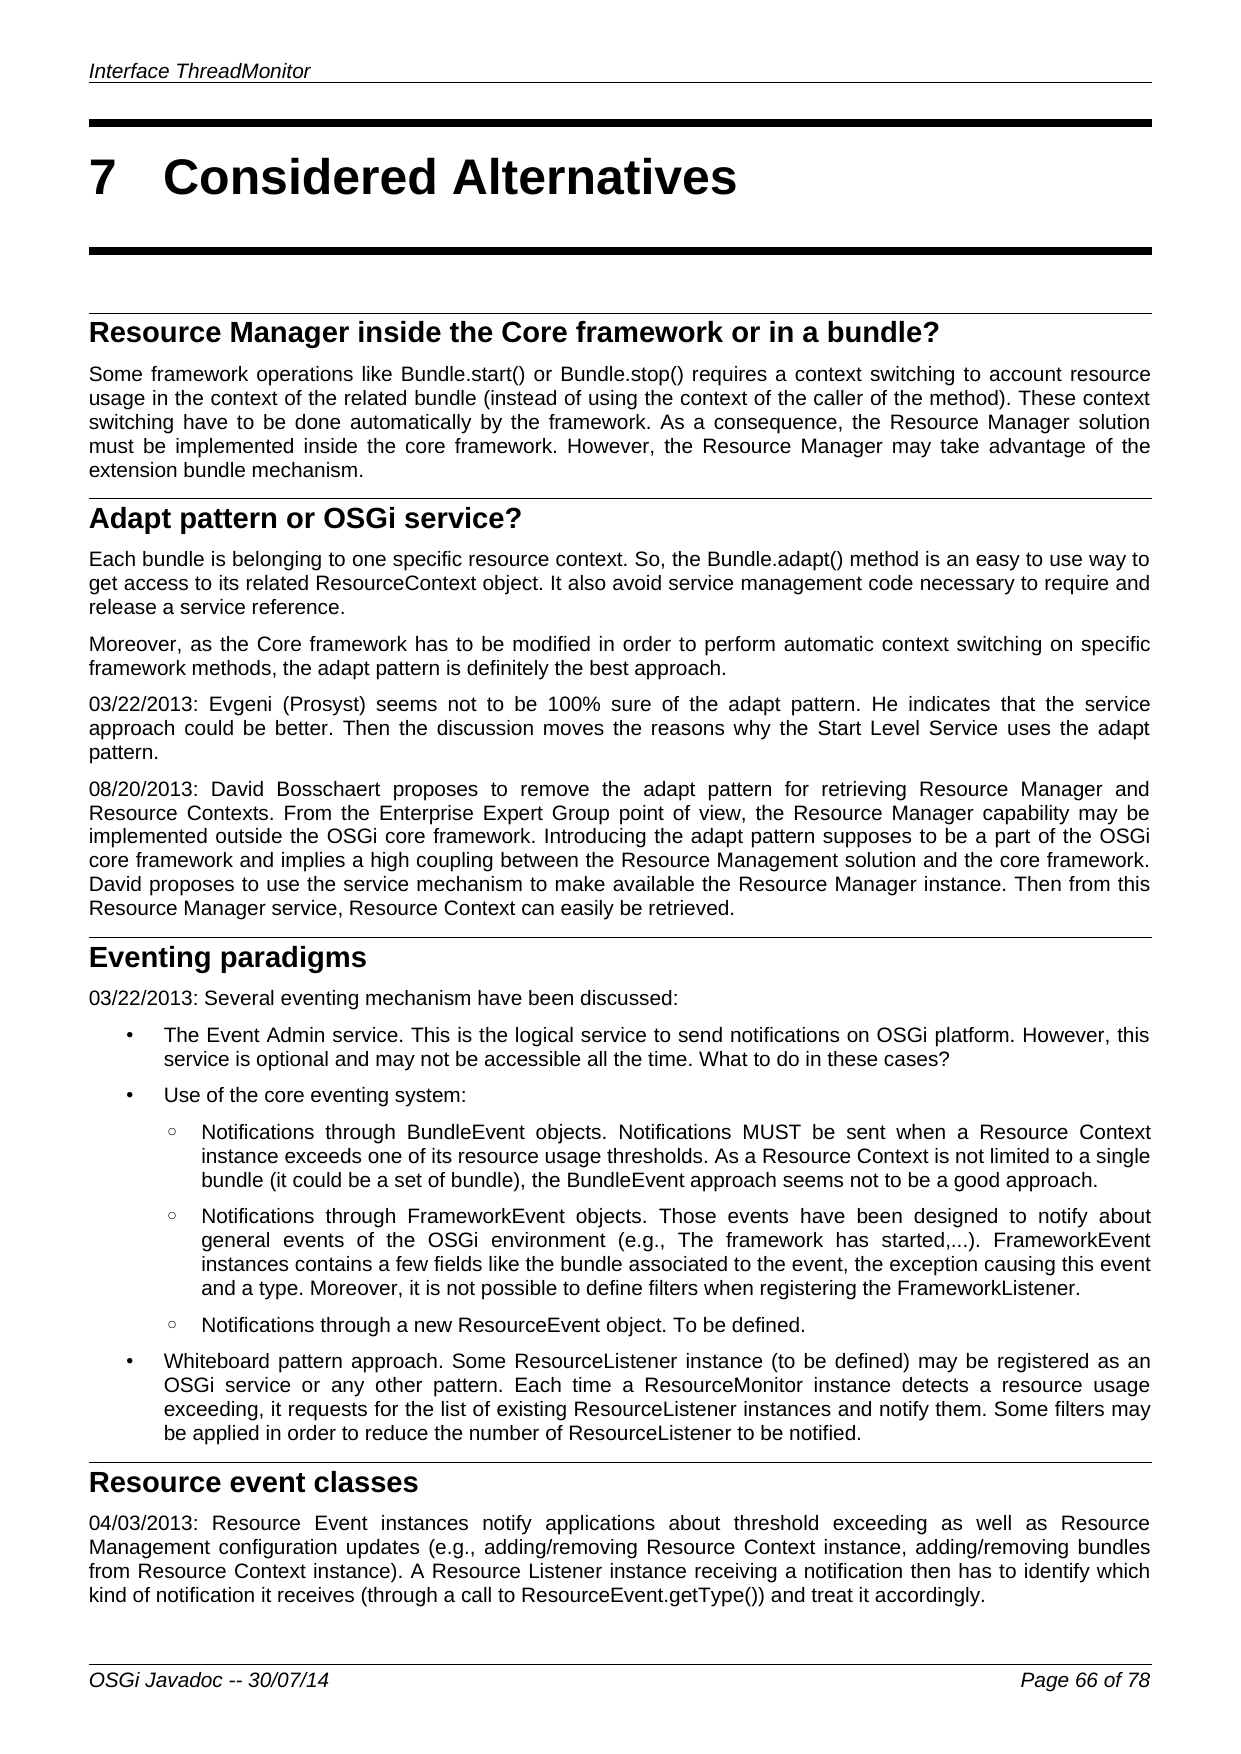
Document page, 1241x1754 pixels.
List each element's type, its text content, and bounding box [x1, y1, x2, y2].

subtitle Resource Manager inside the Core framework or in a bundle? [88, 314, 1152, 349]
list Notifications through BundleEvent objects. Notifications MUST be sent when a Resource Context instance exceeds one of its resource usage thresholds. As a Resource Context is not limited to a single bundle (it could be a set of bundle), the BundleEvent approach seems not to be a good approach. [163, 1119, 1152, 1191]
list Whiteboard pattern approach. Some ResourceListener instance (to be defined) may be registered as an OSGi service or any other pattern. Each time a ResourceMonitor instance detects a resource usage exceeding, it requests for the list of existing ResourceListener instances and notify them. Some filters may be applied in order to reduce the number of ResourceListener to be notified. [126, 1349, 1152, 1445]
subtitle Adapt pattern or OSGi service? [88, 499, 1152, 535]
subtitle Resource event classes [88, 1463, 1152, 1498]
list Use of the core eventing system: [126, 1083, 1152, 1107]
text Each bundle is belonging to one specific resource context. So, the Bundle.adapt() method is an easy to use way to get access to its related ResourceContext object. It also avoid service management code necessary to require and release a service reference. [88, 547, 1152, 619]
text 08/20/2013: David Bosschaert proposes to remove the adapt pattern for retrieving Resource Manager and Resource Contexts. From the Enterprise Expert Group point of view, the Resource Manager capability may be implemented outside the OSGi core framework. Introducing the adapt pattern supposes to be a part of the OSGi core framework and implies a high coupling between the Resource Management solution and the core framework. David proposes to use the service mechanism to make available the Resource Manager instance. Then from this Resource Manager service, Resource Context can easily be retrieved. [88, 776, 1152, 920]
subtitle Eventing paradigms [88, 938, 1152, 973]
text 04/03/2013: Resource Event instances notify applications about threshold exceeding as well as Resource Management configuration updates (e.g., adding/removing Resource Context instance, adding/removing bundles from Resource Context instance). A Resource Listener instance receiving a notification then has to identify which kind of notification it receives (through a call to ResourceEvent.getType()) and treat it accordingly. [88, 1511, 1152, 1607]
text Moreover, as the Core framework has to be modified in order to perform automatic context switching on specific framework methods, the adapt pattern is definitely the best approach. [88, 632, 1152, 679]
list The Event Admin service. This is the logical service to send notifications on OSGi platform. However, this service is optional and may not be accessible all the time. What to do in these cases? [126, 1022, 1152, 1070]
list Notifications through FrameworkEvent objects. Those events have been designed to notify about general events of the OSGi environment (e.g., The framework has started,...). FrameworkEvent instances contains a few fields like the bundle associated to the event, the exception causing this event and a type. Moreover, it is not possible to define filters when registering the FrameworkListener. [163, 1204, 1152, 1300]
text Some framework operations like Bundle.start() or Bundle.stop() requires a context switching to account resource usage in the context of the related bundle (instead of using the context of the caller of the method). These context switching have to be done automatically by the framework. As a consequence, the Resource Manager solution must be implemented inside the core framework. However, the Resource Manager may take advantage of the extension bundle mechanism. [88, 362, 1152, 481]
list Notifications through a new ResourceEvent object. To be defined. [163, 1312, 1152, 1336]
subtitle Considered Alternatives [88, 120, 1152, 255]
text 03/22/2013: Evgeni (Prosyst) seems not to be 100% sure of the adapt pattern. He indicates that the service approach could be better. Then the discussion moves the reasons why the Start Level Service uses the adapt pattern. [88, 692, 1152, 764]
text 03/22/2013: Several eventing mechanism have been discussed: [88, 986, 1152, 1010]
